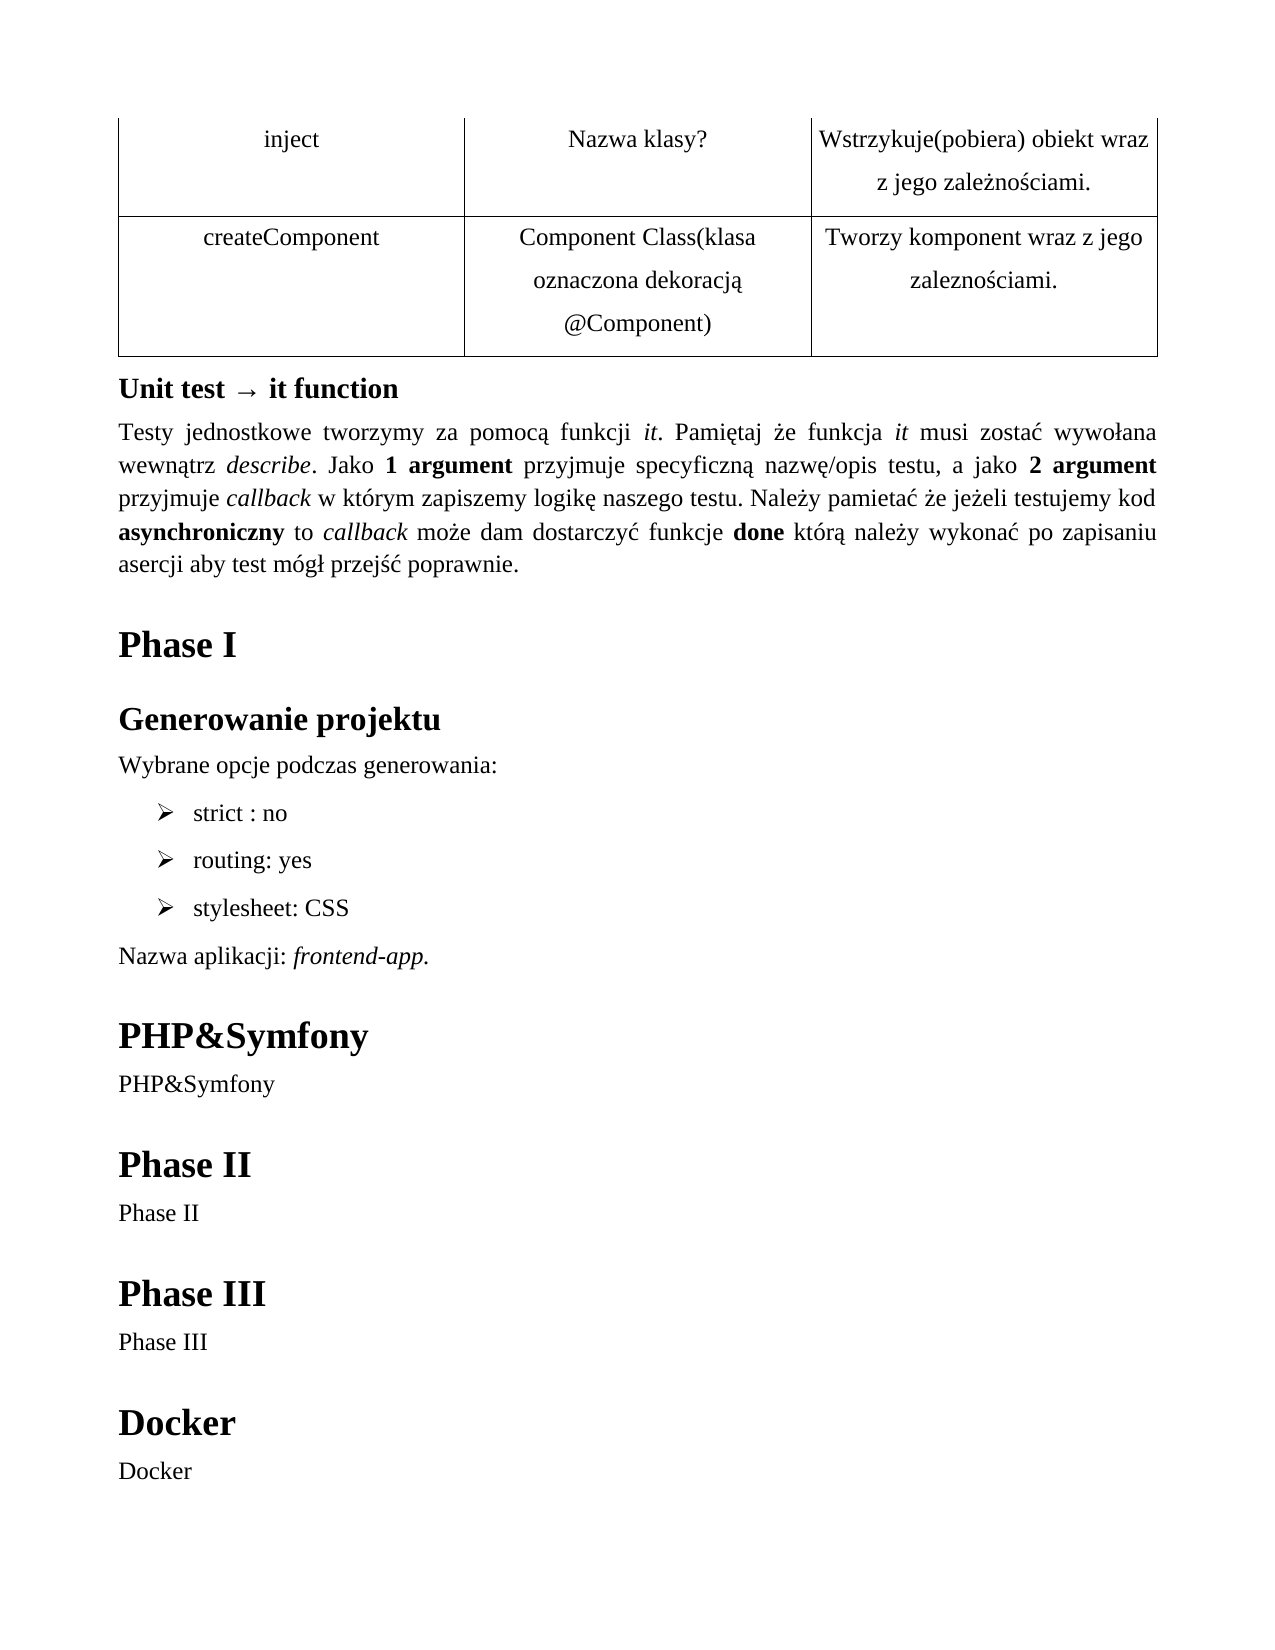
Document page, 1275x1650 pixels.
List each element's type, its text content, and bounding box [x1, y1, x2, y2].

subtitle Phase III [118, 1271, 1157, 1314]
text Docker [118, 1456, 1157, 1484]
subtitle Generowanie projektu [118, 699, 1157, 738]
list stylesheet: CSS [156, 893, 1157, 922]
table_cell Wstrzykuje(pobiera) obiekt wraz z jego zależnościami. [812, 118, 1157, 216]
text Testy jednostkowe tworzymy za pomocą funkcji it. Pamiętaj że funkcja it musi zostać wywołana wewnątrz describe. Jako 1 argument przyjmuje specyficzną nazwę/opis testu, a jako 2 argument przyjmuje callback w którym zapiszemy logikę naszego testu. Należy pamietać że jeżeli testujemy kod asynchroniczny to callback może dam dostarczyć funkcje done którą należy wykonać po zapisaniu asercji aby test mógł przejść poprawnie. [118, 417, 1157, 578]
table_cell inject [119, 118, 464, 216]
list routing: yes [156, 846, 1157, 874]
table_cell createComponent [119, 217, 464, 356]
list strict : no [156, 798, 1157, 827]
text Phase III [118, 1327, 1157, 1356]
subtitle PHP&Symfony [118, 1013, 1157, 1057]
text PHP&Symfony [118, 1069, 1157, 1098]
table_cell Nazwa klasy? [465, 118, 811, 216]
text Wybrane opcje podczas generowania: [118, 750, 1157, 779]
subtitle Unit test → it function [118, 371, 1157, 405]
text Nazwa aplikacji: frontend-app. [118, 941, 1157, 969]
table_cell Component Class(klasa oznaczona dekoracją @Component) [465, 217, 811, 356]
subtitle Docker [118, 1399, 1157, 1443]
subtitle Phase II [118, 1142, 1157, 1186]
text Phase II [118, 1198, 1157, 1227]
table_cell Tworzy komponent wraz z jego zaleznościami. [812, 217, 1157, 356]
subtitle Phase I [118, 622, 1157, 666]
